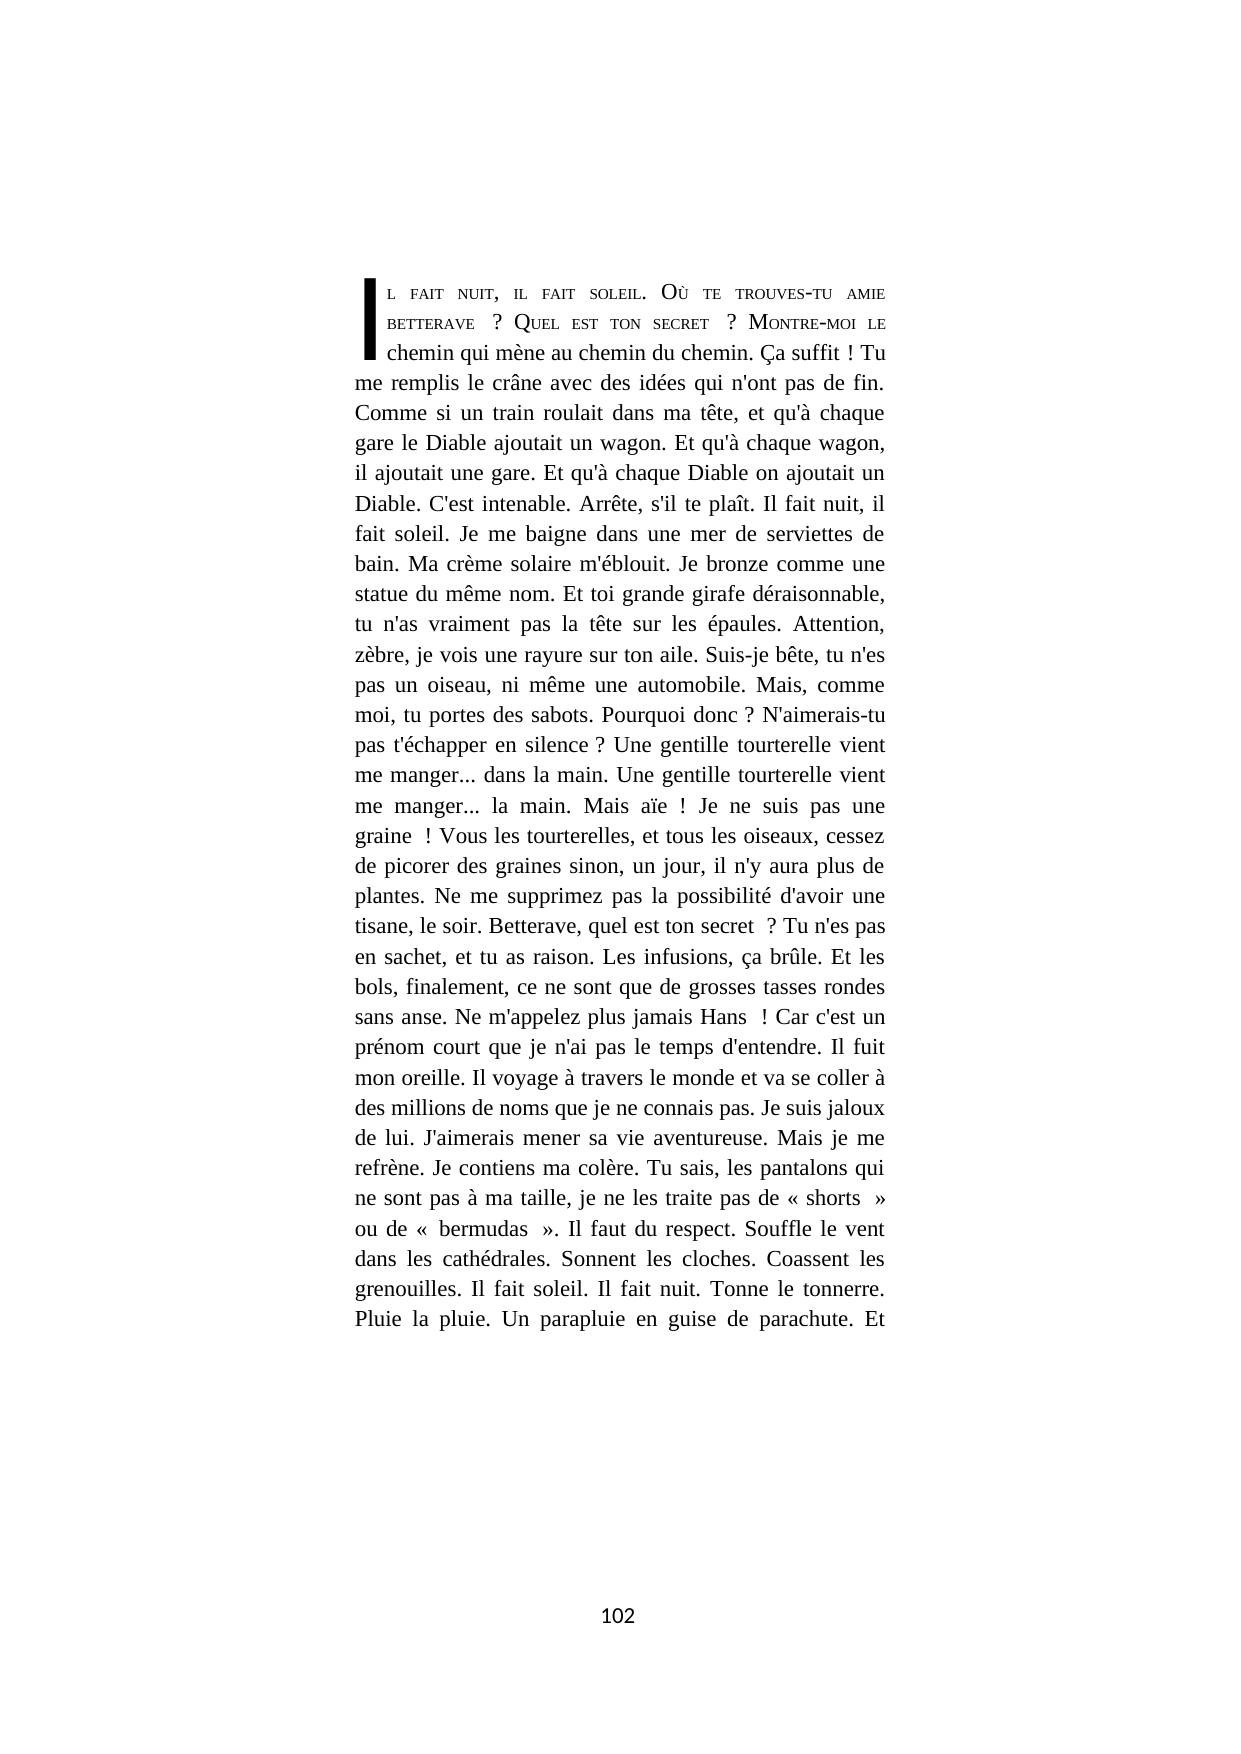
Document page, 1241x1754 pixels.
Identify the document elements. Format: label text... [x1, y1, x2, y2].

text Il fait nuit, il fait soleil. Où te trouves-tu amie betterave ? Quel est ton secret ? Montre-moi le chemin qui mène au chemin du chemin. Ça suffit ! Tu me remplis le crâne avec des idées qui n'ont pas de fin. Comme si un train roulait dans ma tête, et qu'à chaque gare le Diable ajoutait un wagon. Et qu'à chaque wagon, il ajoutait une gare. Et qu'à chaque Diable on ajoutait un Diable. C'est intenable. Arrête, s'il te plaît. Il fait nuit, il fait soleil. Je me baigne dans une mer de serviettes de bain. Ma crème solaire m'éblouit. Je bronze comme une statue du même nom. Et toi grande girafe déraisonnable, tu n'as vraiment pas la tête sur les épaules. Attention, zèbre, je vois une rayure sur ton aile. Suis-je bête, tu n'es pas un oiseau, ni même une automobile. Mais, comme moi, tu portes des sabots. Pourquoi donc ? N'aimerais-tu pas t'échapper en silence ? Une gentille tourterelle vient me manger... dans la main. Une gentille tourterelle vient me manger... la main. Mais aïe ! Je ne suis pas une graine ! Vous les tourterelles, et tous les oiseaux, cessez de picorer des graines sinon, un jour, il n'y aura plus de plantes. Ne me supprimez pas la possibilité d'avoir une tisane, le soir. Betterave, quel est ton secret ? Tu n'es pas en sachet, et tu as raison. Les infusions, ça brûle. Et les bols, finalement, ce ne sont que de grosses tasses rondes sans anse. Ne m'appelez plus jamais Hans ! Car c'est un prénom court que je n'ai pas le temps d'entendre. Il fuit mon oreille. Il voyage à travers le monde et va se coller à des millions de noms que je ne connais pas. Je suis jaloux de lui. J'aimerais mener sa vie aventureuse. Mais je me refrène. Je contiens ma colère. Tu sais, les pantalons qui ne sont pas à ma taille, je ne les traite pas de « shorts » ou de « bermudas ». Il faut du respect. Souffle le vent dans les cathédrales. Sonnent les cloches. Coassent les grenouilles. Il fait soleil. Il fait nuit. Tonne le tonnerre. Pluie la pluie. Un parapluie en guise de parachute. Et [354, 278, 886, 1332]
